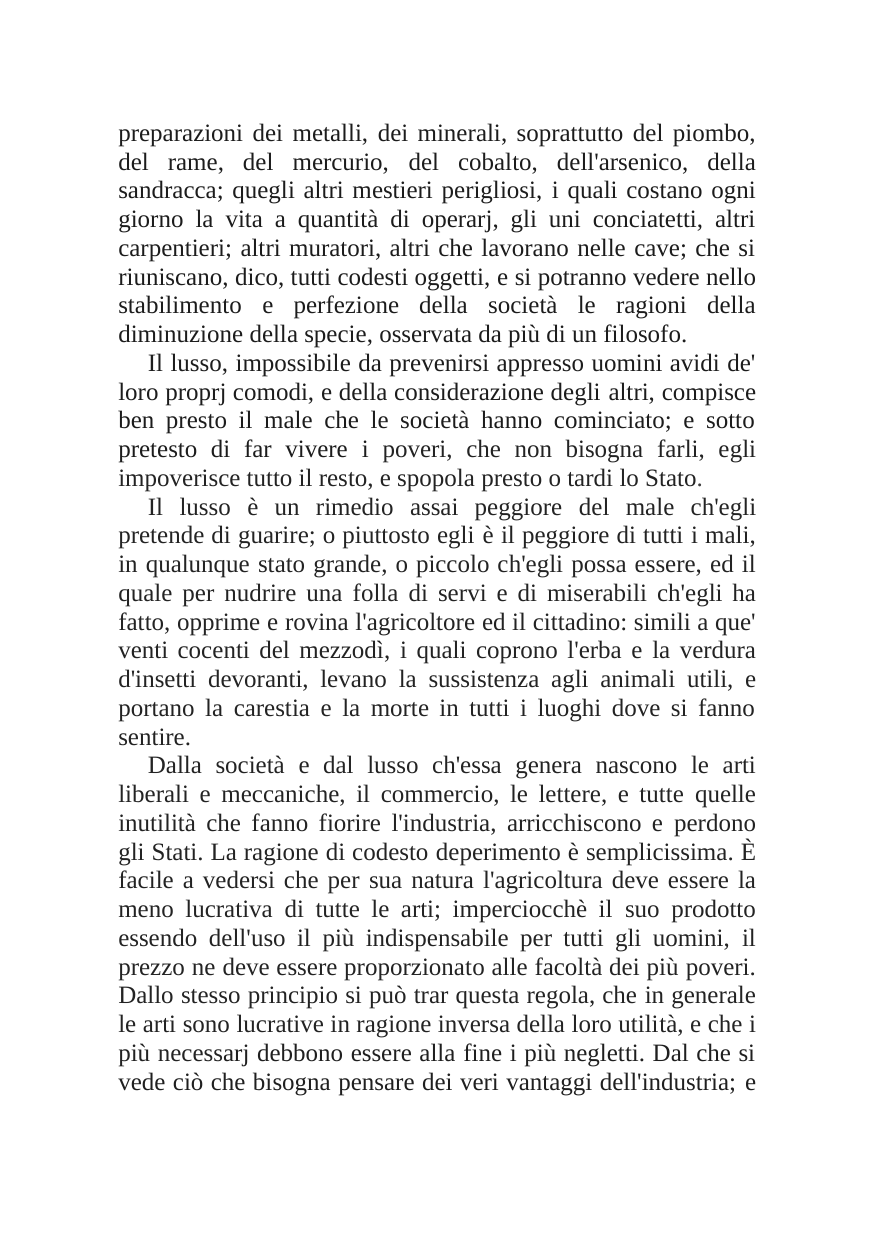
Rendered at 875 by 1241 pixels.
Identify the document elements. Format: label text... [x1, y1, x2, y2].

text Dalla società e dal lusso ch'essa genera nascono le arti liberali e meccaniche, il commercio, le lettere, e tutte quelle inutilità che fanno fiorire l'industria, arricchiscono e perdono gli Stati. La ragione di codesto deperimento è semplicissima. È facile a vedersi che per sua natura l'agricoltura deve essere la meno lucrativa di tutte le arti; imperciocchè il suo prodotto essendo dell'uso il più indispensabile per tutti gli uomini, il prezzo ne deve essere proporzionato alle facoltà dei più poveri. Dallo stesso principio si può trar questa regola, che in generale le arti sono lucrative in ragione inversa della loro utilità, e che i più necessarj debbono essere alla fine i più negletti. Dal che si vede ciò che bisogna pensare dei veri vantaggi dell'industria; e [118, 751, 756, 1096]
text Il lusso, impossibile da prevenirsi appresso uomini avidi de' loro proprj comodi, e della considerazione degli altri, compisce ben presto il male che le società hanno cominciato; e sotto pretesto di far vivere i poveri, che non bisogna farli, egli impoverisce tutto il resto, e spopola presto o tardi lo Stato. [118, 348, 756, 492]
text preparazioni dei metalli, dei minerali, soprattutto del piombo, del rame, del mercurio, del cobalto, dell'arsenico, della sandracca; quegli altri mestieri perigliosi, i quali costano ogni giorno la vita a quantità di operarj, gli uni conciatetti, altri carpentieri; altri muratori, altri che lavorano nelle cave; che si riuniscano, dico, tutti codesti oggetti, e si potranno vedere nello stabilimento e perfezione della società le ragioni della diminuzione della specie, osservata da più di un filosofo. [118, 118, 756, 348]
text Il lusso è un rimedio assai peggiore del male ch'egli pretende di guarire; o piuttosto egli è il peggiore di tutti i mali, in qualunque stato grande, o piccolo ch'egli possa essere, ed il quale per nudrire una folla di servi e di miserabili ch'egli ha fatto, opprime e rovina l'agricoltore ed il cittadino: simili a que' venti cocenti del mezzodì, i quali coprono l'erba e la verdura d'insetti devoranti, levano la sussistenza agli animali utili, e portano la carestia e la morte in tutti i luoghi dove si fanno sentire. [118, 492, 756, 751]
